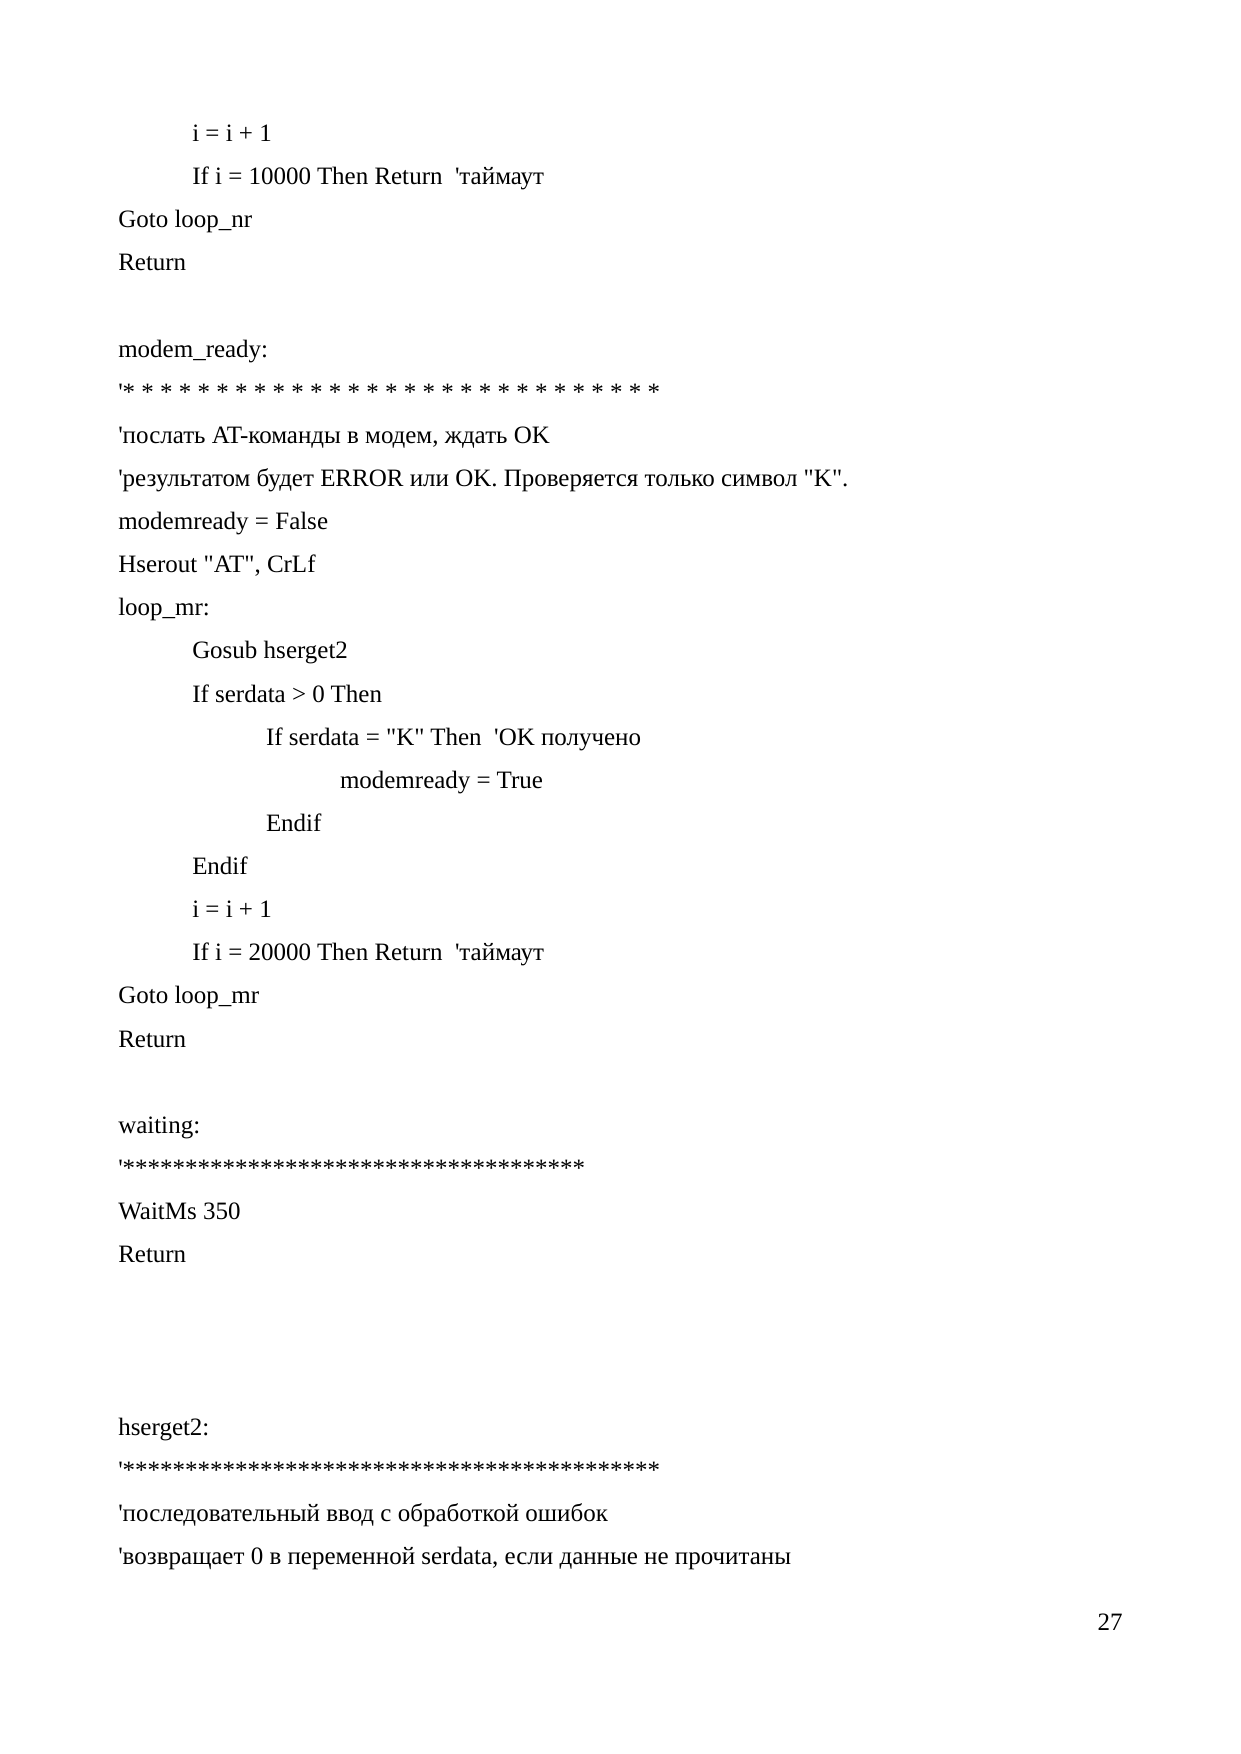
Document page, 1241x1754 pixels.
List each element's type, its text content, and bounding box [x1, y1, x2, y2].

text If serdata > 0 Then [118, 679, 1092, 707]
text 'результатом будет ERROR или OK. Проверяется только символ "K". [118, 463, 1092, 492]
text Goto loop_nr [118, 204, 1092, 233]
text Endif [118, 808, 1092, 837]
text i = i + 1 [118, 894, 1092, 923]
text If i = 10000 Then Return 'таймаут [118, 161, 1092, 190]
text Return [118, 1024, 1092, 1052]
text '******************************************* [118, 1455, 1092, 1484]
text 'послать AT-команды в модем, ждать OK [118, 420, 1092, 449]
text Hserout "AT", CrLf [118, 549, 1092, 578]
text modemready = True [118, 765, 1092, 794]
text '* * * * * * * * * * * * * * * * * * * * * * * * * * * * * [118, 377, 1092, 406]
text Return [118, 1239, 1092, 1268]
text waiting: [118, 1110, 1092, 1139]
text Gosub hserget2 [118, 636, 1092, 664]
text Endif [118, 851, 1092, 880]
text If serdata = "K" Then 'OK получено [118, 722, 1092, 751]
text 'возвращает 0 в переменной serdata, если данные не прочитаны [118, 1541, 1092, 1570]
text WaitMs 350 [118, 1196, 1092, 1225]
text 'последовательный ввод с обработкой ошибок [118, 1498, 1092, 1527]
text Goto loop_mr [118, 981, 1092, 1009]
text '************************************* [118, 1153, 1092, 1182]
text Return [118, 247, 1092, 276]
text modem_ready: [118, 334, 1092, 362]
text i = i + 1 [118, 118, 1092, 147]
text modemready = False [118, 506, 1092, 535]
text loop_mr: [118, 592, 1092, 621]
text hserget2: [118, 1412, 1092, 1441]
text If i = 20000 Then Return 'таймаут [118, 937, 1092, 966]
